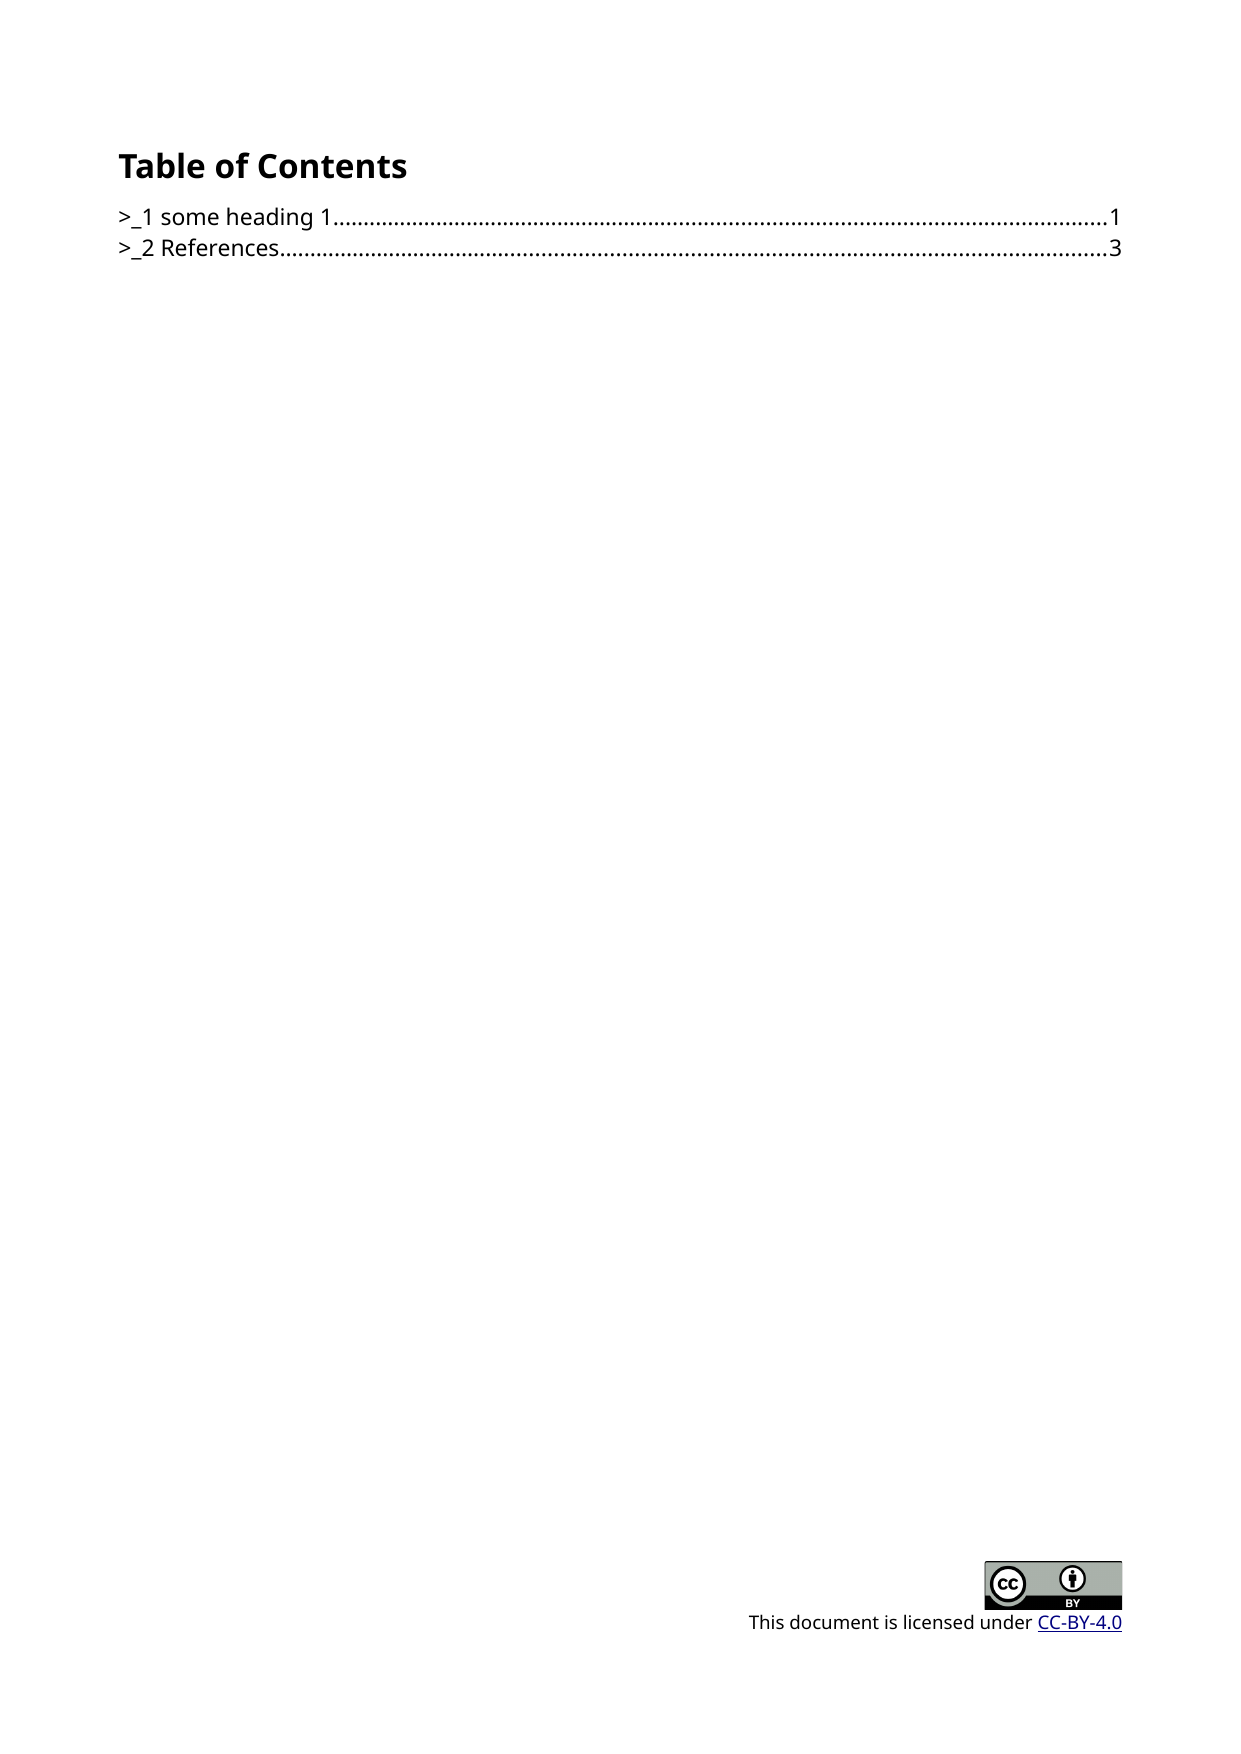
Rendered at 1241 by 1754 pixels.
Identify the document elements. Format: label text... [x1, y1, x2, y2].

text >_1 some heading 1 1 [118, 201, 1122, 232]
picture [984, 1561, 1123, 1610]
text >_2 References 3 [118, 232, 1122, 263]
subtitle Table of Contents [118, 143, 1122, 188]
